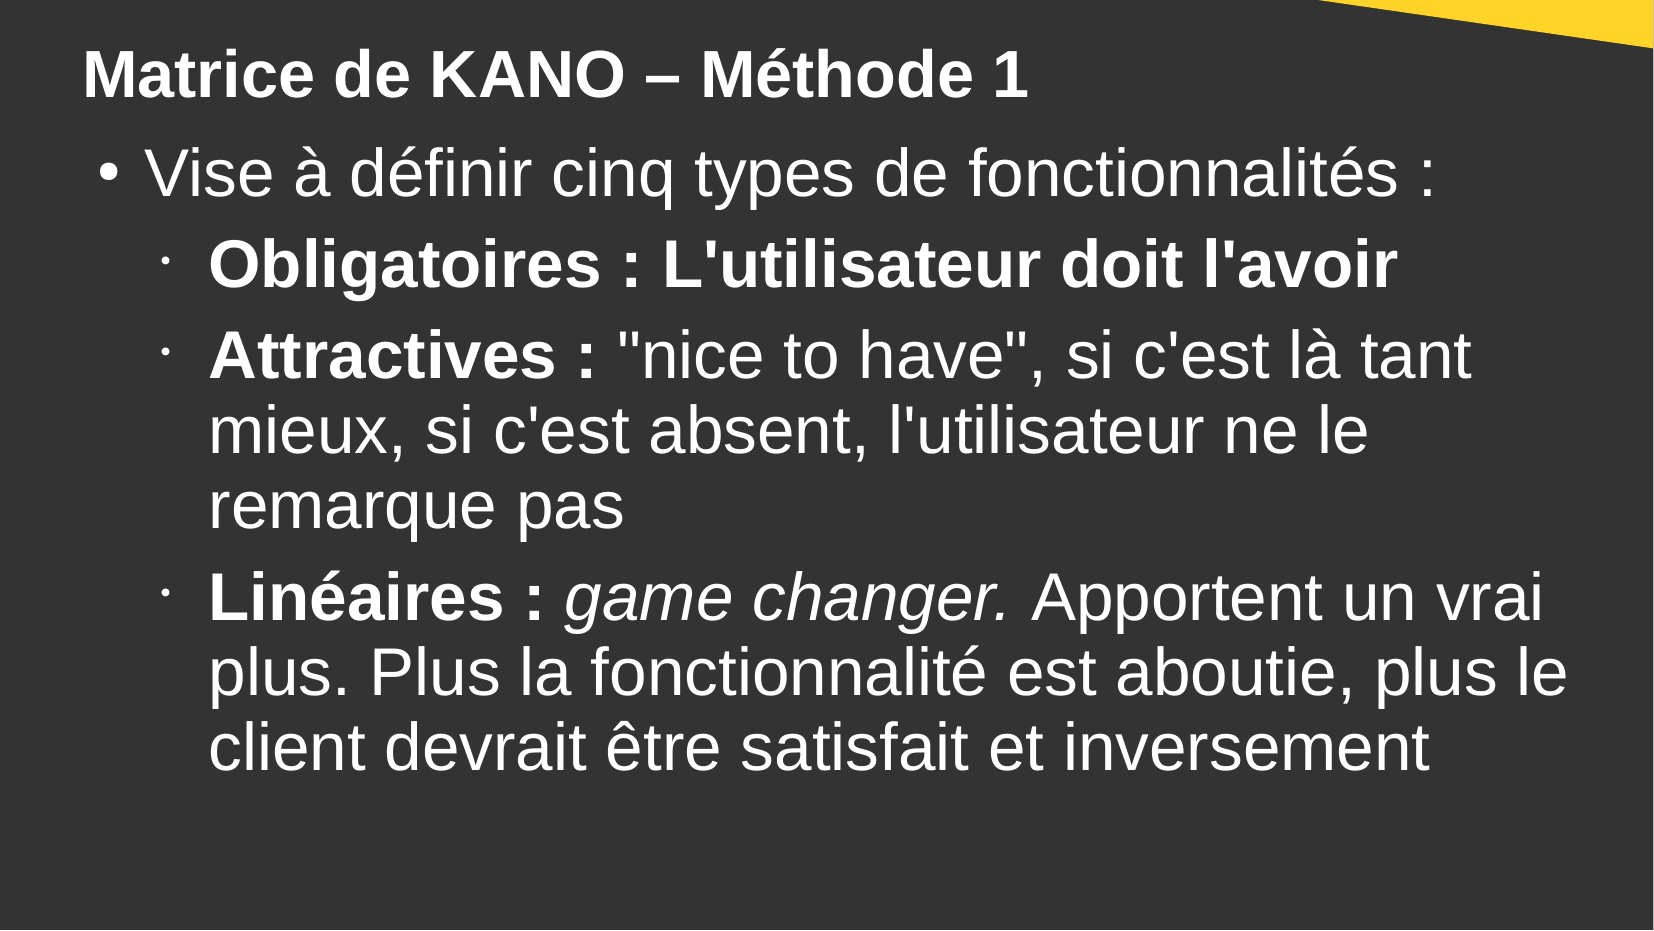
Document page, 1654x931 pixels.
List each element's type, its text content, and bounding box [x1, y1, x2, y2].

text_box [1318, 0, 1654, 49]
title Matrice de KANO – Méthode 1 [82, 37, 1571, 122]
list Vise à définir cinq types de fonctionnalités : Obligatoires : L'utilisateur doit l'avoir Attractives : "nice to have", si c'est là tant mieux, si c'est absent, l'utilisateur ne le remarque pas Linéaires : game changer. Apportent un vrai plus. Plus la fonctionnalité est aboutie, plus le client devrait être satisfait et inversement [80, 135, 1620, 792]
